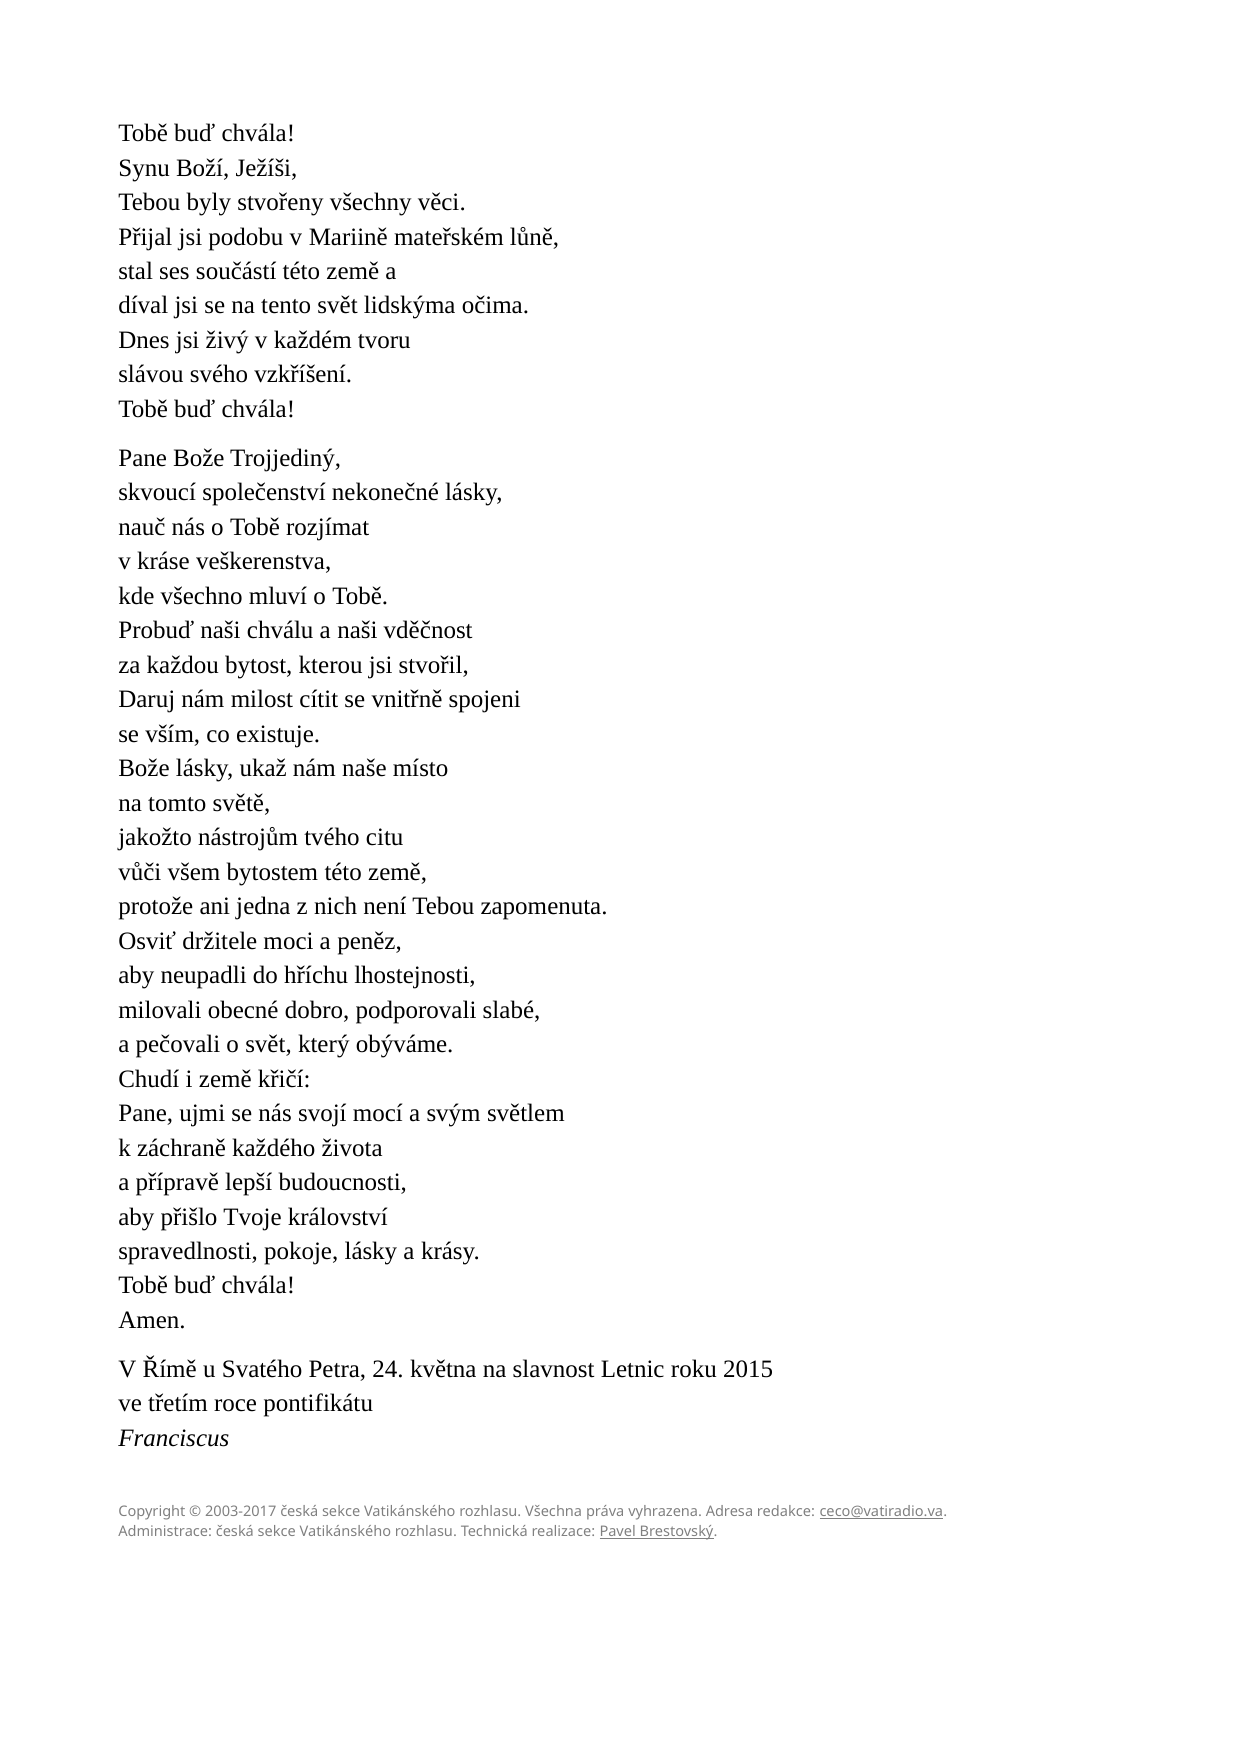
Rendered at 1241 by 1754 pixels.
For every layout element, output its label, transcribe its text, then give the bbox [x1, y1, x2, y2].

text V Římě u Svatého Petra, 24. května na slavnost Letnic roku 2015 ve třetím roce pontifikátu Franciscus [118, 1354, 1122, 1452]
text Tobě buď chvála! Synu Boží, Ježíši, Tebou byly stvořeny všechny věci. Přijal jsi podobu v Mariině mateřském lůně, stal ses součástí této země a díval jsi se na tento svět lidskýma očima. Dnes jsi živý v každém tvoru slávou svého vzkříšení. Tobě buď chvála! [118, 118, 1122, 423]
text Pane Bože Trojjediný, skvoucí společenství nekonečné lásky, nauč nás o Tobě rozjímat v kráse veškerenstva, kde všechno mluví o Tobě. Probuď naši chválu a naši vděčnost za každou bytost, kterou jsi stvořil, Daruj nám milost cítit se vnitřně spojeni se vším, co existuje. Bože lásky, ukaž nám naše místo na tomto světě, jakožto nástrojům tvého citu vůči všem bytostem této země, protože ani jedna z nich není Tebou zapomenuta. Osviť držitele moci a peněz, aby neupadli do hříchu lhostejnosti, milovali obecné dobro, podporovali slabé, a pečovali o svět, který obýváme. Chudí i země křičí: Pane, ujmi se nás svojí mocí a svým světlem k záchraně každého života a přípravě lepší budoucnosti, aby přišlo Tvoje království spravedlnosti, pokoje, lásky a krásy. Tobě buď chvála! Amen. [118, 443, 1122, 1334]
text Copyright © 2003-2017 česká sekce Vatikánského rozhlasu. Všechna práva vyhrazena. Adresa redakce: ceco@vatiradio.va. Administrace: česká sekce Vatikánského rozhlasu. Technická realizace: Pavel Brestovský. [118, 1501, 1122, 1541]
